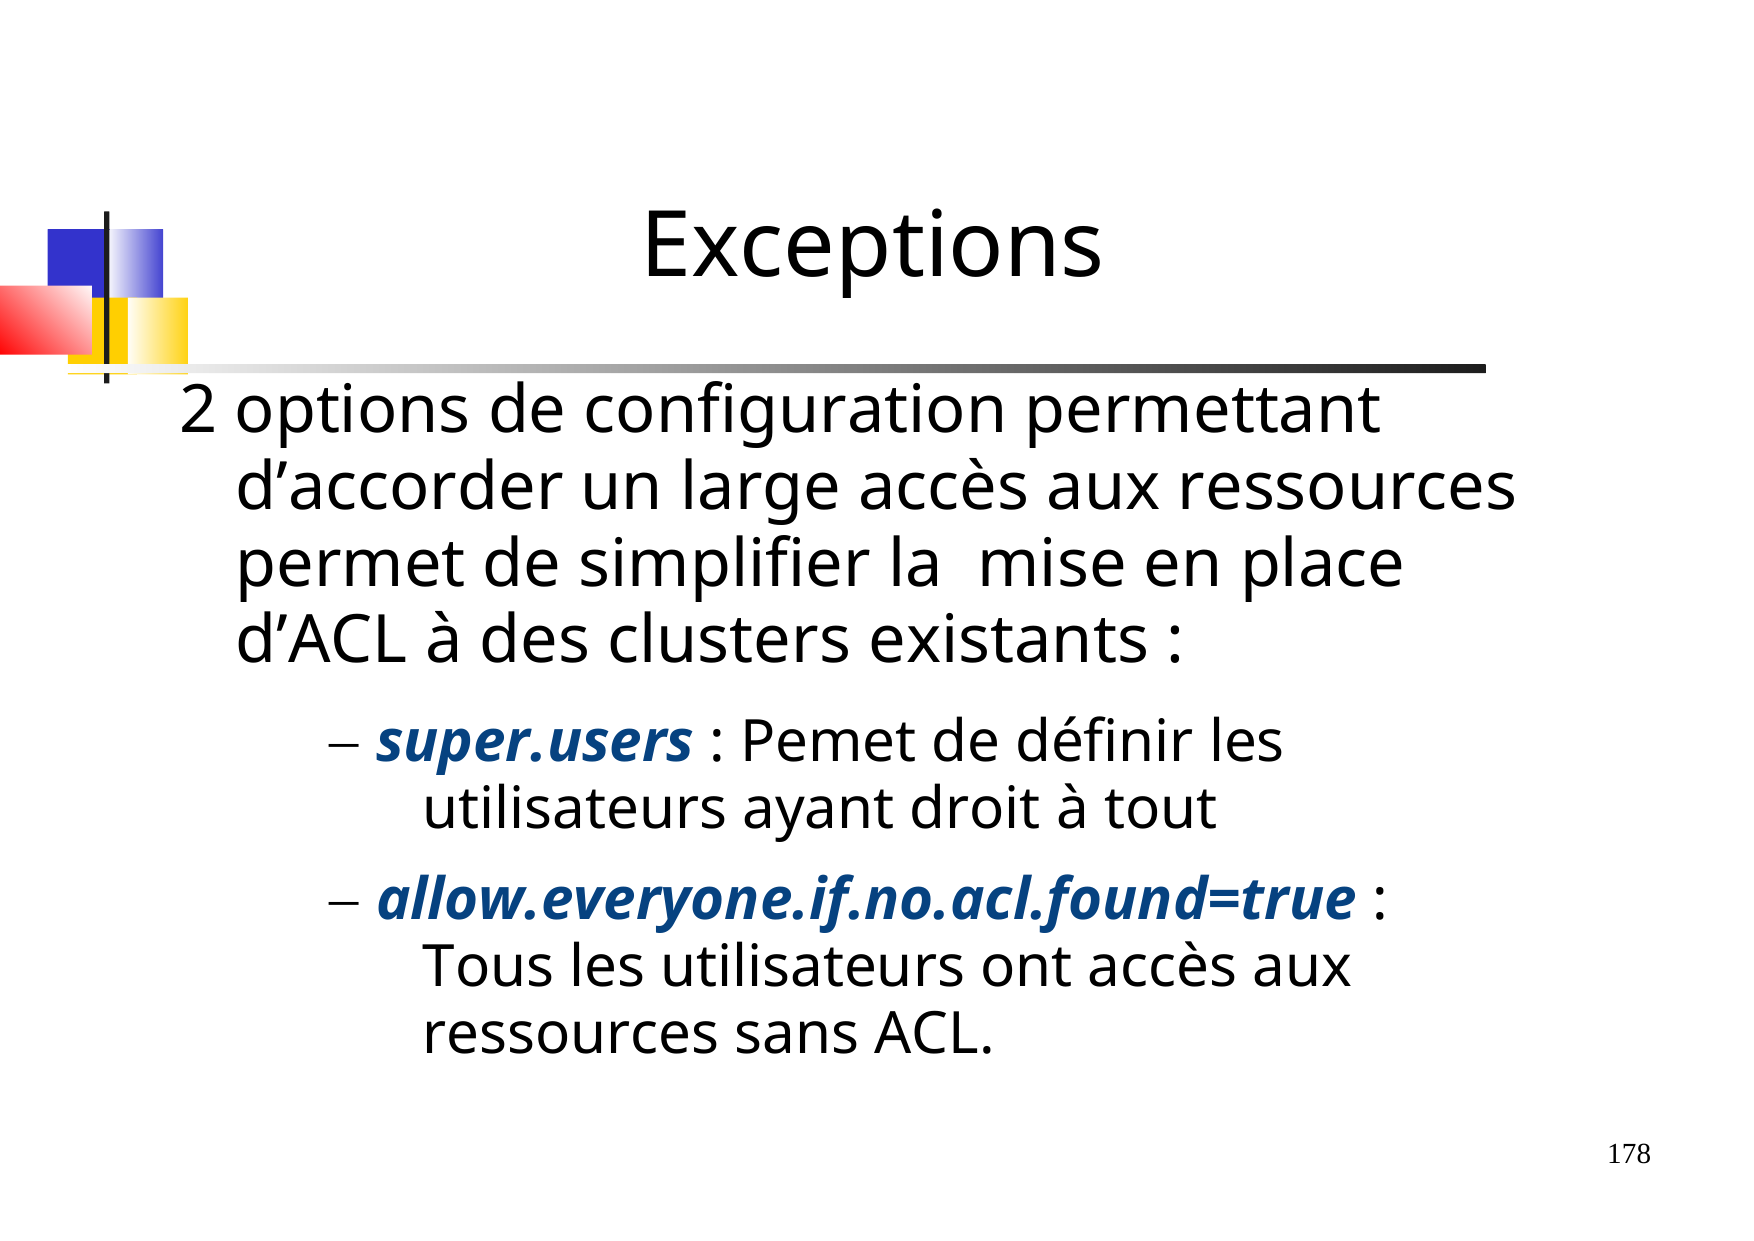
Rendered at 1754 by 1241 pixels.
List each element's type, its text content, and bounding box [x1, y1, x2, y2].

title Exceptions [179, 139, 1567, 351]
list 2 options de configuration permettant d’accorder un large accès aux ressources permet de simplifier la mise en place d’ACL à des clusters existants : super.users : Pemet de définir les utilisateurs ayant droit à tout allow.everyone.if.no.acl.found=true : Tous les utilisateurs ont accès aux ressources sans ACL. [179, 371, 1567, 1091]
